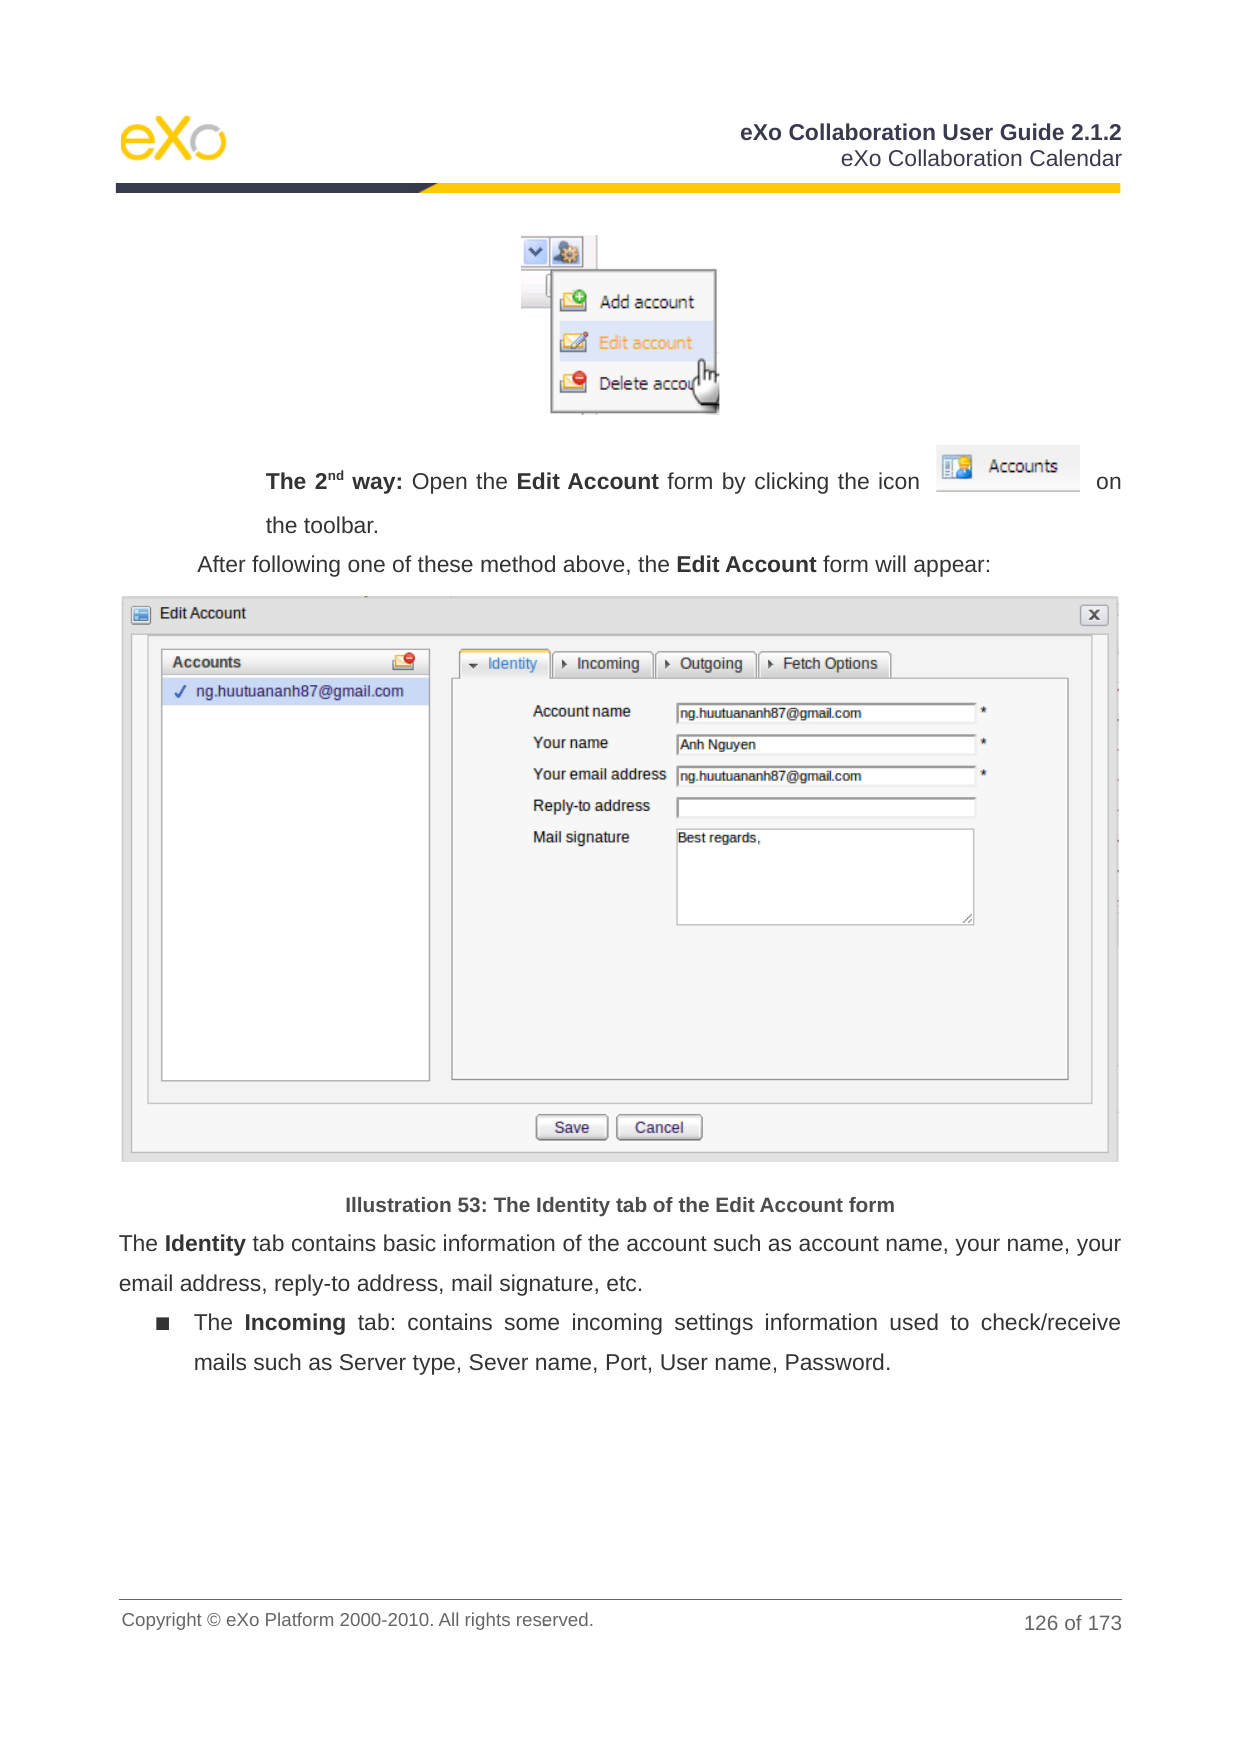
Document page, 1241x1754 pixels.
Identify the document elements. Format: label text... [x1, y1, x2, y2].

text After following one of these method above, the Edit Account form will appear: [118, 551, 1122, 578]
text The 2nd way: Open the Edit Account form by clicking the icon on the toolbar. [266, 492, 1122, 538]
list The Incoming tab: contains some incoming settings information used to check/receive mails such as Server type, Sever name, Port, User name, Password. [156, 1309, 1122, 1375]
text Illustration 53: The Identity tab of the Edit Account form [122, 1162, 1119, 1217]
text The Identity tab contains basic information of the account such as account name, your name, your email address, reply-to address, mail signature, etc. [118, 1162, 1122, 1296]
picture [936, 442, 1081, 492]
picture [121, 596, 1119, 1162]
picture [115, 183, 1121, 193]
picture [120, 115, 227, 161]
picture [521, 235, 720, 415]
